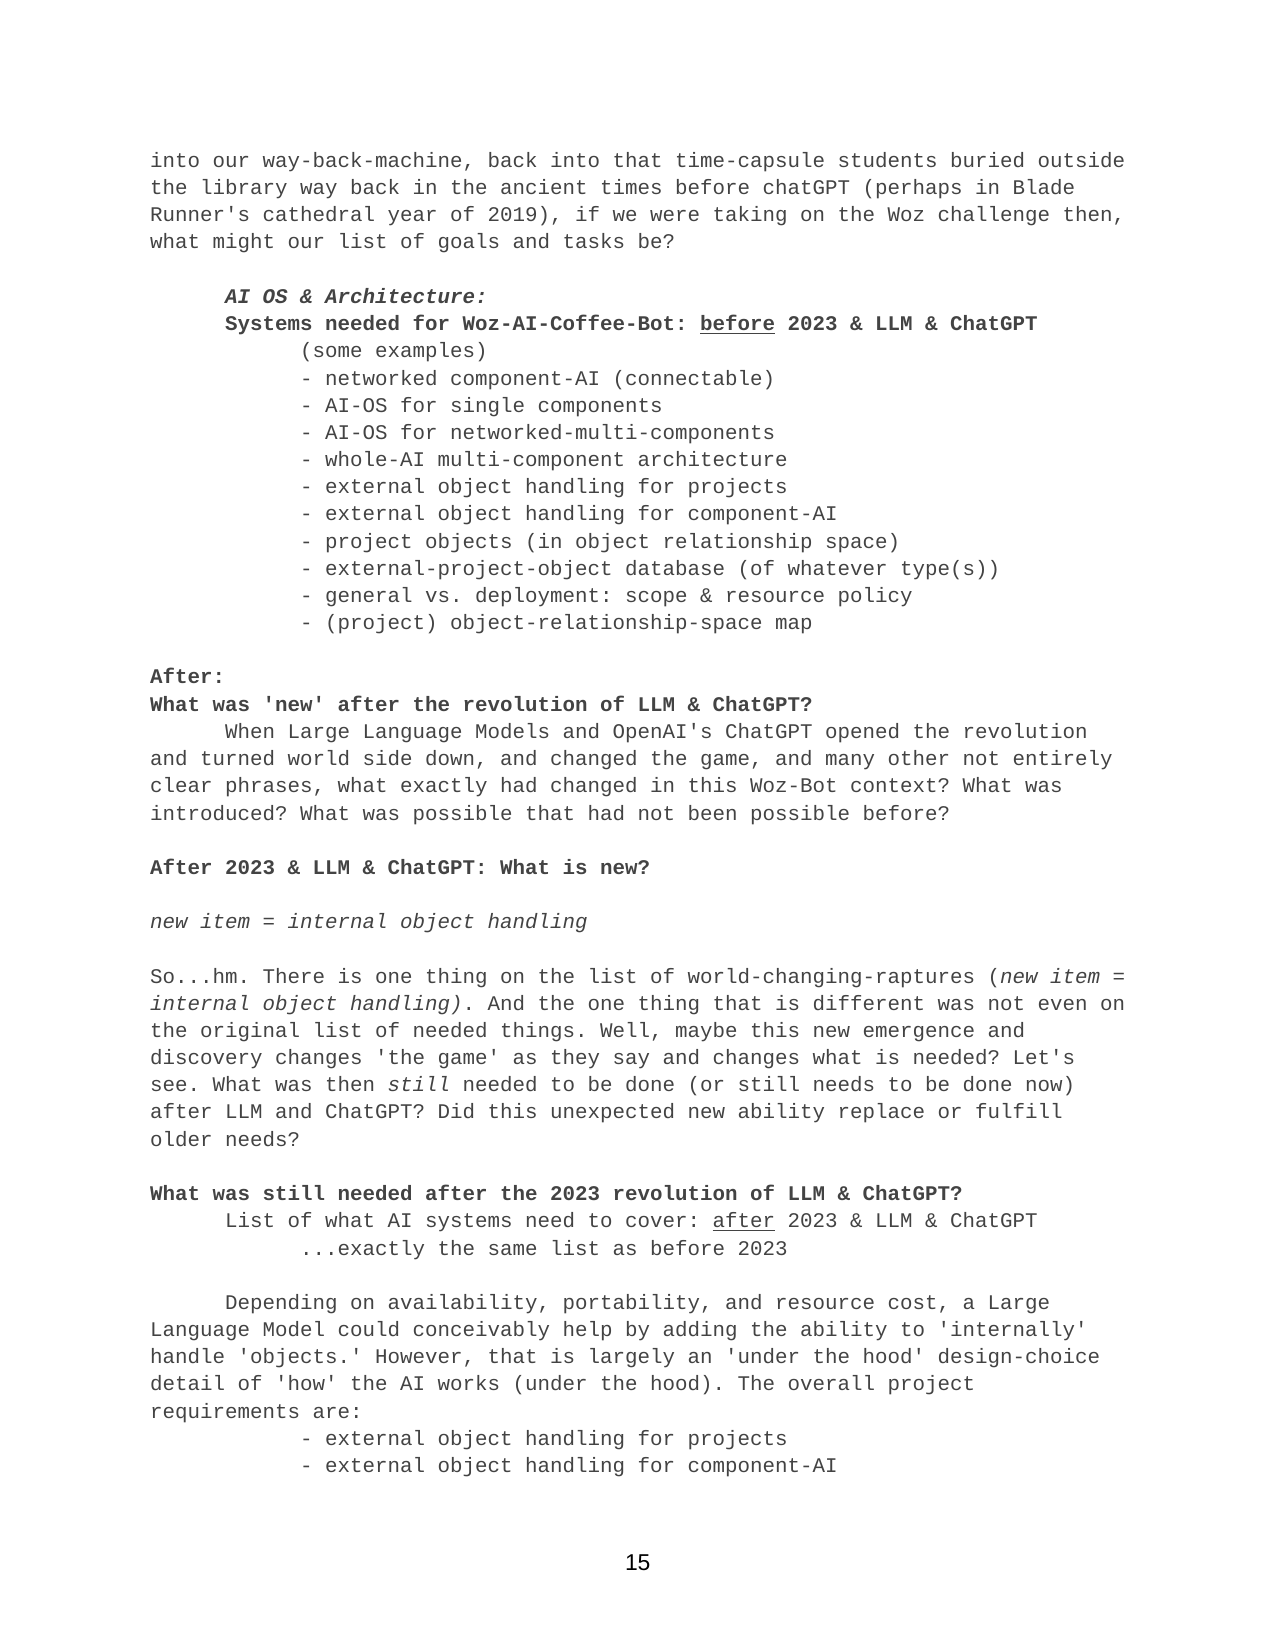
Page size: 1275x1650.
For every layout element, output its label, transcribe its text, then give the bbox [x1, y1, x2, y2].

text - external object handling for component-AI [225, 503, 1125, 527]
text What was 'new' after the revolution of LLM & ChatGPT? [150, 694, 1125, 717]
text - external object handling for projects [225, 476, 1125, 500]
text (some examples) [225, 340, 1125, 364]
text - external object handling for component-AI [225, 1455, 1125, 1479]
text After: [150, 667, 1125, 690]
text - general vs. deployment: scope & resource policy [225, 585, 1125, 609]
text List of what AI systems need to cover: after 2023 & LLM & ChatGPT [225, 1210, 1125, 1234]
text - AI-OS for single components [225, 395, 1125, 418]
text When Large Language Models and OpenAI's ChatGPT opened the revolution and turned world side down, and changed the game, and many other not entirely clear phrases, what exactly had changed in this Woz-Bot context? What was introduced? What was possible that had not been possible before? [150, 721, 1125, 826]
text Depending on availability, portability, and resource cost, a Large Language Model could conceivably help by adding the ability to 'internally' handle 'objects.' However, that is largely an 'under the hood' design-choice detail of 'how' the AI works (under the hood). The overall project requirements are: [150, 1292, 1125, 1424]
text So...hm. There is one thing on the list of world-changing-raptures (new item = internal object handling). And the one thing that is different was not even on the original list of needed things. Well, maybe this new emergence and discovery changes 'the game' as they say and changes what is needed? Let's see. What was then still needed to be done (or still needs to be done now) after LLM and ChatGPT? Did this unexpected new ability replace or fulfill older needs? [150, 966, 1125, 1152]
text Systems needed for Woz-AI-Coffee-Bot: before 2023 & LLM & ChatGPT [150, 313, 1125, 337]
text After 2023 & LLM & ChatGPT: What is new? [150, 857, 1125, 881]
text AI OS & Architecture: [150, 286, 1125, 309]
text - AI-OS for networked-multi-components [225, 422, 1125, 446]
text - networked component-AI (connectable) [225, 367, 1125, 391]
text into our way-back-machine, back into that time-capsule students buried outside the library way back in the ancient times before chatGPT (perhaps in Blade Runner's cathedral year of 2019), if we were taking on the Woz challenge then, what might our list of goals and tasks be? [150, 150, 1125, 255]
text What was still needed after the 2023 revolution of LLM & ChatGPT? [150, 1183, 1125, 1207]
text new item = internal object handling [150, 911, 1125, 935]
text ...exactly the same list as before 2023 [225, 1237, 1125, 1261]
text - external-project-object database (of whatever type(s)) [225, 558, 1125, 581]
text - external object handling for projects [225, 1428, 1125, 1451]
text - whole-AI multi-component architecture [225, 449, 1125, 473]
text - (project) object-relationship-space map [225, 612, 1125, 636]
text - project objects (in object relationship space) [225, 531, 1125, 554]
